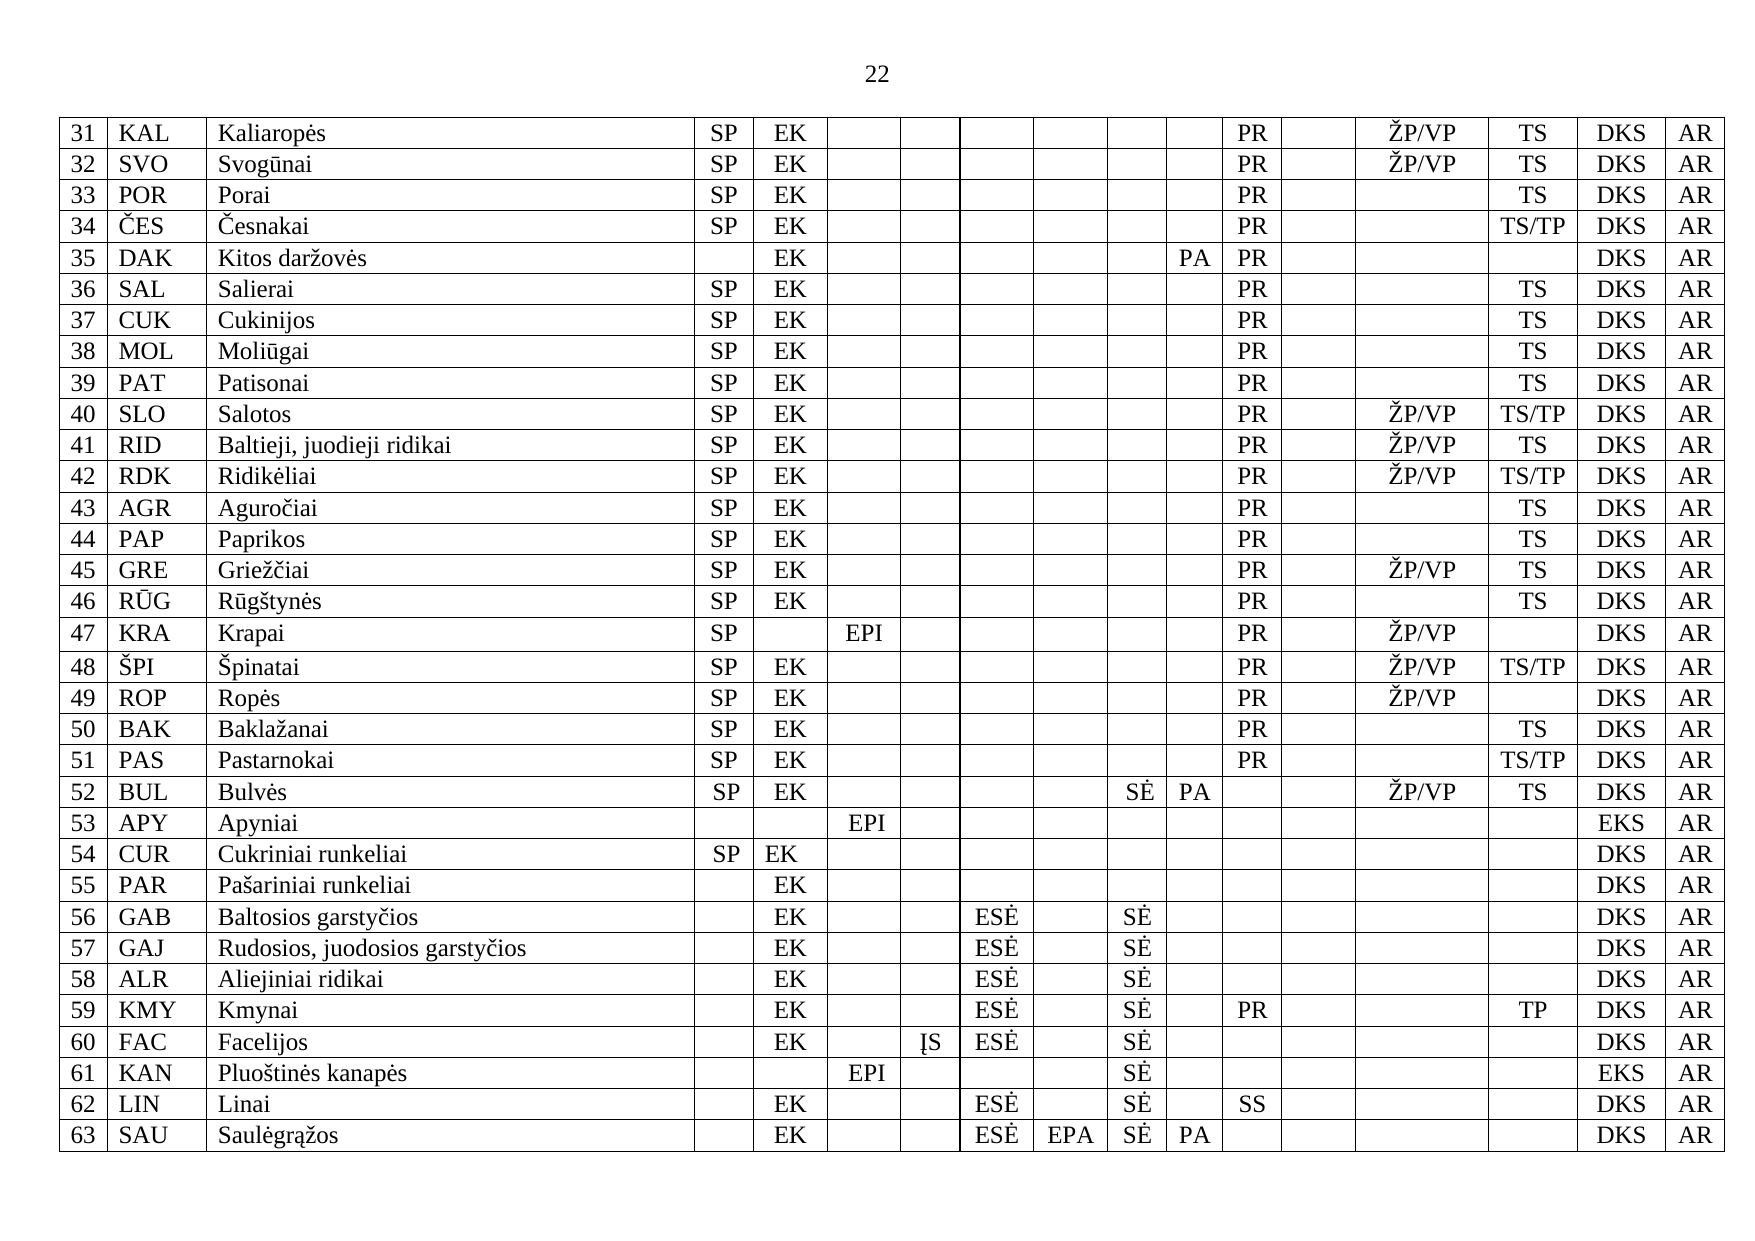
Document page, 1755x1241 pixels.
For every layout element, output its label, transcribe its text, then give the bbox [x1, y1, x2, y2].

table_cell [901, 118, 959, 148]
table_cell [901, 180, 959, 210]
table_cell [1167, 870, 1222, 901]
table_cell AR [1666, 430, 1724, 460]
table_cell [1108, 493, 1166, 523]
table_cell [1223, 902, 1281, 932]
table_cell [754, 808, 827, 838]
table_cell [1282, 305, 1355, 335]
table_cell [828, 839, 900, 869]
table_cell [1108, 461, 1166, 492]
table_cell Svogūnai [207, 149, 694, 179]
table_cell [1034, 618, 1107, 651]
table_cell TS [1489, 524, 1577, 554]
table_cell AR [1666, 683, 1724, 713]
table_cell [961, 336, 1033, 367]
table_cell [961, 745, 1033, 776]
table_cell EK [754, 586, 827, 617]
table_cell EKS [1578, 1058, 1665, 1088]
table_cell PAT [108, 368, 206, 398]
table_cell Apyniai [207, 808, 694, 838]
table_cell EK [754, 745, 827, 776]
table_cell [1356, 586, 1488, 617]
table_cell EK [754, 118, 827, 148]
table_cell [828, 524, 900, 554]
table_cell [1282, 745, 1355, 776]
table_cell [1282, 964, 1355, 994]
table_cell ŽP/VP [1356, 652, 1488, 682]
table_cell 56 [60, 902, 107, 932]
table_cell [828, 777, 900, 807]
table_cell 34 [60, 211, 107, 242]
table_cell [1282, 1058, 1355, 1088]
table_cell Pluoštinės kanapės [207, 1058, 694, 1088]
table_cell 36 [60, 274, 107, 304]
table_cell AR [1666, 274, 1724, 304]
table_cell [1034, 461, 1107, 492]
table_cell TS [1489, 555, 1577, 585]
table_cell PR [1223, 586, 1281, 617]
table_cell TS [1489, 586, 1577, 617]
table_cell [828, 368, 900, 398]
table_cell [1108, 305, 1166, 335]
table_cell EK [754, 555, 827, 585]
table_cell AR [1666, 808, 1724, 838]
table_cell [828, 902, 900, 932]
table_cell PR [1223, 683, 1281, 713]
table_cell [1167, 305, 1222, 335]
table_cell [1223, 870, 1281, 901]
table_cell EK [754, 1120, 827, 1151]
table_cell AR [1666, 1027, 1724, 1057]
table_cell DKS [1578, 274, 1665, 304]
table_cell [1167, 399, 1222, 429]
table_cell PR [1223, 149, 1281, 179]
table_cell [1282, 714, 1355, 744]
table_cell [1356, 336, 1488, 367]
table_cell [961, 870, 1033, 901]
table_cell PR [1223, 555, 1281, 585]
table_cell [1282, 399, 1355, 429]
table_cell 57 [60, 933, 107, 963]
table_cell [1167, 211, 1222, 242]
table_cell 58 [60, 964, 107, 994]
table_cell [961, 524, 1033, 554]
table_cell [695, 243, 753, 273]
table_cell [1034, 493, 1107, 523]
table_cell [901, 964, 959, 994]
table_cell [1034, 933, 1107, 963]
table_cell EK [754, 995, 827, 1026]
table_cell DKS [1578, 555, 1665, 585]
table_cell BAK [108, 714, 206, 744]
table_cell [695, 902, 753, 932]
table_cell [1034, 149, 1107, 179]
table_cell RDK [108, 461, 206, 492]
table_cell TS [1489, 777, 1577, 807]
table_cell [961, 777, 1033, 807]
table_cell [901, 745, 959, 776]
table_cell [1034, 180, 1107, 210]
table_cell [901, 902, 959, 932]
table_cell [1167, 683, 1222, 713]
table_cell [1167, 180, 1222, 210]
table_cell [901, 1120, 959, 1151]
table_cell [961, 430, 1033, 460]
table_cell [1034, 964, 1107, 994]
table_cell ŽP/VP [1356, 430, 1488, 460]
table_cell AR [1666, 1089, 1724, 1119]
table_cell EK [754, 524, 827, 554]
table_cell [695, 1027, 753, 1057]
table_cell SP [695, 305, 753, 335]
table_cell Rūgštynės [207, 586, 694, 617]
table_cell [1356, 180, 1488, 210]
table_cell AR [1666, 555, 1724, 585]
table_cell [695, 964, 753, 994]
table_cell [1356, 493, 1488, 523]
table_cell EPI [828, 618, 900, 651]
table_cell [1282, 555, 1355, 585]
table_cell SVO [108, 149, 206, 179]
table_cell [828, 430, 900, 460]
table_cell [1356, 305, 1488, 335]
table_cell Baltieji, juodieji ridikai [207, 430, 694, 460]
table_cell [828, 118, 900, 148]
table_cell 54 [60, 839, 107, 869]
table_cell EPI [828, 1058, 900, 1088]
table_cell AR [1666, 493, 1724, 523]
table_cell [1282, 274, 1355, 304]
table_cell SAL [108, 274, 206, 304]
table_cell AR [1666, 839, 1724, 869]
table_cell [1223, 1120, 1281, 1151]
table_cell [1034, 399, 1107, 429]
table_cell [1356, 211, 1488, 242]
table_cell [961, 493, 1033, 523]
table_cell [1108, 652, 1166, 682]
table_cell [1282, 118, 1355, 148]
table_cell [1356, 964, 1488, 994]
table_cell TS [1489, 118, 1577, 148]
table_cell [1167, 274, 1222, 304]
table_cell DKS [1578, 870, 1665, 901]
table_cell [961, 618, 1033, 651]
table_cell [1356, 902, 1488, 932]
table_cell [828, 870, 900, 901]
table_cell [901, 995, 959, 1026]
table_cell [1282, 211, 1355, 242]
table_cell PA [1167, 243, 1222, 273]
table_cell [1034, 336, 1107, 367]
table_cell [961, 839, 1033, 869]
table_cell EK [754, 274, 827, 304]
table_cell SP [695, 555, 753, 585]
table_cell MOL [108, 336, 206, 367]
table_cell SP [695, 618, 753, 651]
table_cell [1223, 808, 1281, 838]
table_cell 42 [60, 461, 107, 492]
table_cell [828, 933, 900, 963]
table_cell TS [1489, 149, 1577, 179]
table_cell [901, 1058, 959, 1088]
table_cell PR [1223, 714, 1281, 744]
table_cell [1167, 118, 1222, 148]
table_cell SĖ [1108, 995, 1166, 1026]
table_cell [1167, 524, 1222, 554]
table_cell [828, 714, 900, 744]
table_cell [901, 524, 959, 554]
table_cell SP [695, 745, 753, 776]
table_cell [1108, 555, 1166, 585]
table_cell [1167, 336, 1222, 367]
table_cell [1282, 430, 1355, 460]
table_cell TS [1489, 368, 1577, 398]
table_cell ŽP/VP [1356, 399, 1488, 429]
table_cell [961, 149, 1033, 179]
table_cell 60 [60, 1027, 107, 1057]
table_cell 40 [60, 399, 107, 429]
table_cell AR [1666, 336, 1724, 367]
table_cell [828, 586, 900, 617]
table_cell [901, 618, 959, 651]
table_cell [695, 1089, 753, 1119]
table_cell [1167, 714, 1222, 744]
table_cell DKS [1578, 745, 1665, 776]
table_cell SP [695, 211, 753, 242]
table_cell [1034, 714, 1107, 744]
table_cell [828, 745, 900, 776]
table_cell [1167, 368, 1222, 398]
table_cell EK [754, 336, 827, 367]
table_cell KRA [108, 618, 206, 651]
table_cell [1167, 745, 1222, 776]
table_cell TS/TP [1489, 211, 1577, 242]
table_cell Aliejiniai ridikai [207, 964, 694, 994]
table_cell AR [1666, 618, 1724, 651]
table_cell PR [1223, 524, 1281, 554]
table_cell [1108, 243, 1166, 273]
table_cell 49 [60, 683, 107, 713]
table_cell DKS [1578, 368, 1665, 398]
table_cell PR [1223, 118, 1281, 148]
table_cell SĖ [1108, 1089, 1166, 1119]
table_cell [1489, 243, 1577, 273]
table_cell PR [1223, 274, 1281, 304]
table_cell Porai [207, 180, 694, 210]
table_cell TS [1489, 274, 1577, 304]
table_cell Griežčiai [207, 555, 694, 585]
table_cell [901, 336, 959, 367]
table_cell [901, 305, 959, 335]
table_cell DKS [1578, 336, 1665, 367]
table_cell [1356, 1120, 1488, 1151]
table_cell [828, 305, 900, 335]
table_cell DKS [1578, 493, 1665, 523]
table_cell [1223, 964, 1281, 994]
table_cell [828, 461, 900, 492]
table_cell [828, 243, 900, 273]
table_cell [961, 586, 1033, 617]
table_cell [1034, 808, 1107, 838]
table_cell PAS [108, 745, 206, 776]
table_cell [961, 180, 1033, 210]
table_cell TS [1489, 493, 1577, 523]
table_cell AR [1666, 1120, 1724, 1151]
table_cell 47 [60, 618, 107, 651]
table_cell SAU [108, 1120, 206, 1151]
table_cell [961, 683, 1033, 713]
table_cell ESĖ [961, 964, 1033, 994]
table_cell ESĖ [961, 933, 1033, 963]
table_cell DKS [1578, 618, 1665, 651]
table_cell DKS [1578, 180, 1665, 210]
table_cell DKS [1578, 149, 1665, 179]
table_cell [1356, 714, 1488, 744]
table_cell Kitos daržovės [207, 243, 694, 273]
table_cell [1034, 652, 1107, 682]
table_cell [1282, 368, 1355, 398]
table_cell AR [1666, 399, 1724, 429]
table_cell [828, 652, 900, 682]
table_cell DKS [1578, 1120, 1665, 1151]
table_cell SP [695, 493, 753, 523]
table_cell [1167, 430, 1222, 460]
table_cell EPI [828, 808, 900, 838]
table_cell [828, 683, 900, 713]
table_cell [1108, 430, 1166, 460]
table_cell [1108, 808, 1166, 838]
table_cell ŠPI [108, 652, 206, 682]
table_cell [1223, 933, 1281, 963]
table_cell EK [754, 430, 827, 460]
table_cell [828, 995, 900, 1026]
table_cell Cukriniai runkeliai [207, 839, 694, 869]
table_cell [1282, 618, 1355, 651]
table_cell [1167, 839, 1222, 869]
table_cell [1108, 336, 1166, 367]
table_cell TS [1489, 714, 1577, 744]
table_cell SĖ [1108, 1120, 1166, 1151]
table_cell AR [1666, 964, 1724, 994]
table_cell AR [1666, 870, 1724, 901]
table_cell [961, 808, 1033, 838]
table_cell PR [1223, 180, 1281, 210]
table_cell [1282, 839, 1355, 869]
table_cell AR [1666, 118, 1724, 148]
table_cell 35 [60, 243, 107, 273]
table_cell [1108, 618, 1166, 651]
table_cell CUK [108, 305, 206, 335]
table_cell [901, 652, 959, 682]
table_cell [1282, 808, 1355, 838]
table_cell Pašariniai runkeliai [207, 870, 694, 901]
table_cell AR [1666, 368, 1724, 398]
table_cell [1167, 933, 1222, 963]
table_cell DKS [1578, 902, 1665, 932]
table_cell PR [1223, 618, 1281, 651]
table_cell Saulėgrąžos [207, 1120, 694, 1151]
table_cell SĖ [1108, 902, 1166, 932]
table_cell SĖ [1108, 933, 1166, 963]
table_cell SĖ [1108, 777, 1166, 807]
table_cell Salotos [207, 399, 694, 429]
table_cell DKS [1578, 243, 1665, 273]
table_cell EK [754, 180, 827, 210]
table_cell [1167, 149, 1222, 179]
table_cell [1034, 1089, 1107, 1119]
table_cell DKS [1578, 461, 1665, 492]
table_cell [828, 1120, 900, 1151]
table_cell SP [695, 839, 753, 869]
table_cell [1489, 1089, 1577, 1119]
table_cell DKS [1578, 683, 1665, 713]
table_cell APY [108, 808, 206, 838]
table_cell EK [754, 777, 827, 807]
table_cell CUR [108, 839, 206, 869]
table_cell [1282, 1120, 1355, 1151]
table_cell SP [695, 149, 753, 179]
table_cell DKS [1578, 399, 1665, 429]
table_cell [901, 1089, 959, 1119]
table_cell PAR [108, 870, 206, 901]
table_cell [1034, 555, 1107, 585]
table_cell [901, 461, 959, 492]
table_cell AR [1666, 902, 1724, 932]
table_cell SP [695, 118, 753, 148]
table_cell Pastarnokai [207, 745, 694, 776]
table_cell [901, 586, 959, 617]
table_cell ESĖ [961, 1120, 1033, 1151]
table_cell Patisonai [207, 368, 694, 398]
table_cell ALR [108, 964, 206, 994]
table_cell SP [695, 180, 753, 210]
table_cell [961, 211, 1033, 242]
table_cell 50 [60, 714, 107, 744]
table_cell [1034, 524, 1107, 554]
table_cell SP [695, 777, 753, 807]
table_cell [1108, 839, 1166, 869]
table_cell [1356, 1089, 1488, 1119]
table_cell 52 [60, 777, 107, 807]
table_cell [1108, 399, 1166, 429]
table_cell AR [1666, 243, 1724, 273]
table_cell ŽP/VP [1356, 618, 1488, 651]
table_cell [901, 211, 959, 242]
table_cell [1282, 243, 1355, 273]
table_cell 59 [60, 995, 107, 1026]
table_cell 46 [60, 586, 107, 617]
table_cell SS [1223, 1089, 1281, 1119]
table_cell PR [1223, 995, 1281, 1026]
table_cell PR [1223, 399, 1281, 429]
table_cell [1034, 430, 1107, 460]
table_cell [961, 1058, 1033, 1088]
table_cell Linai [207, 1089, 694, 1119]
table_cell EPA [1034, 1120, 1107, 1151]
table_cell EKS [1578, 808, 1665, 838]
table_cell [1356, 870, 1488, 901]
table_cell [1034, 586, 1107, 617]
table_cell [1282, 683, 1355, 713]
table_cell RID [108, 430, 206, 460]
table_cell EK [754, 1027, 827, 1057]
table_cell [1282, 336, 1355, 367]
table_cell [1489, 1120, 1577, 1151]
table_cell LIN [108, 1089, 206, 1119]
table_cell [828, 555, 900, 585]
table_cell [1167, 902, 1222, 932]
table_cell [1223, 1058, 1281, 1088]
table_cell DAK [108, 243, 206, 273]
table_cell ŽP/VP [1356, 118, 1488, 148]
table_cell DKS [1578, 995, 1665, 1026]
table_cell Špinatai [207, 652, 694, 682]
table_cell 63 [60, 1120, 107, 1151]
table_cell AGR [108, 493, 206, 523]
table_cell ESĖ [961, 1089, 1033, 1119]
table_cell [1356, 995, 1488, 1026]
table_cell DKS [1578, 305, 1665, 335]
table_cell SP [695, 461, 753, 492]
table_cell [1167, 1058, 1222, 1088]
table_cell TS [1489, 336, 1577, 367]
table_cell EK [754, 461, 827, 492]
table_cell [695, 1058, 753, 1088]
table_cell SP [695, 399, 753, 429]
table_cell PR [1223, 305, 1281, 335]
table_cell DKS [1578, 652, 1665, 682]
table_cell [828, 493, 900, 523]
table_cell [1489, 683, 1577, 713]
table_cell BUL [108, 777, 206, 807]
table_cell PR [1223, 493, 1281, 523]
table_cell Salierai [207, 274, 694, 304]
table_cell [695, 1120, 753, 1151]
table_cell [1167, 808, 1222, 838]
table_cell 38 [60, 336, 107, 367]
table_cell ŽP/VP [1356, 461, 1488, 492]
table_cell ŽP/VP [1356, 683, 1488, 713]
table_cell AR [1666, 714, 1724, 744]
table_cell [1167, 1089, 1222, 1119]
table_cell [901, 777, 959, 807]
table_cell EK [754, 652, 827, 682]
table_cell 45 [60, 555, 107, 585]
table_cell [1167, 586, 1222, 617]
table_cell [961, 243, 1033, 273]
table_cell [1282, 524, 1355, 554]
table_cell EK [754, 902, 827, 932]
table_cell [1356, 274, 1488, 304]
table_cell [961, 461, 1033, 492]
table_cell 33 [60, 180, 107, 210]
table_cell EK [754, 305, 827, 335]
table_cell [1108, 180, 1166, 210]
table_cell Ridikėliai [207, 461, 694, 492]
table_cell [901, 368, 959, 398]
table_cell [1108, 745, 1166, 776]
table_cell [1489, 870, 1577, 901]
table_cell [901, 149, 959, 179]
table_cell KMY [108, 995, 206, 1026]
table_cell SP [695, 336, 753, 367]
table_cell EK [754, 493, 827, 523]
table_cell AR [1666, 933, 1724, 963]
table_cell [1489, 933, 1577, 963]
table_cell DKS [1578, 933, 1665, 963]
table_cell [828, 964, 900, 994]
table_cell DKS [1578, 839, 1665, 869]
table_cell AR [1666, 995, 1724, 1026]
table_cell [1034, 274, 1107, 304]
table_cell [1034, 1058, 1107, 1088]
table_cell DKS [1578, 1027, 1665, 1057]
table_cell AR [1666, 745, 1724, 776]
table_cell Paprikos [207, 524, 694, 554]
table_cell [1034, 211, 1107, 242]
table_cell DKS [1578, 964, 1665, 994]
table_cell [1356, 933, 1488, 963]
table_cell 51 [60, 745, 107, 776]
table_cell 48 [60, 652, 107, 682]
table_cell [1282, 995, 1355, 1026]
table_cell EK [754, 149, 827, 179]
table_cell AR [1666, 461, 1724, 492]
table_cell [1167, 964, 1222, 994]
table_cell [1167, 1027, 1222, 1057]
table_cell [1282, 493, 1355, 523]
table_cell [1282, 933, 1355, 963]
table_cell DKS [1578, 211, 1665, 242]
table_cell [1489, 964, 1577, 994]
table_cell RŪG [108, 586, 206, 617]
table_cell [1356, 1058, 1488, 1088]
table_cell [961, 118, 1033, 148]
table_cell EK [754, 714, 827, 744]
table_cell [1282, 902, 1355, 932]
table_cell [695, 933, 753, 963]
table_cell ESĖ [961, 1027, 1033, 1057]
table_cell ESĖ [961, 995, 1033, 1026]
table_cell [1223, 1027, 1281, 1057]
table_cell [901, 714, 959, 744]
table_cell [1356, 745, 1488, 776]
table_cell 55 [60, 870, 107, 901]
table_cell Rudosios, juodosios garstyčios [207, 933, 694, 963]
table_cell [1034, 368, 1107, 398]
table_cell PAP [108, 524, 206, 554]
table_cell [901, 430, 959, 460]
table_cell [901, 399, 959, 429]
table_cell Baltosios garstyčios [207, 902, 694, 932]
table_cell ŽP/VP [1356, 555, 1488, 585]
table_cell PA [1167, 777, 1222, 807]
table_cell [901, 808, 959, 838]
table_cell PR [1223, 745, 1281, 776]
table_cell DKS [1578, 524, 1665, 554]
table_cell [961, 305, 1033, 335]
table_cell KAL [108, 118, 206, 148]
table_cell [1489, 1058, 1577, 1088]
table_cell [961, 652, 1033, 682]
table_cell [1356, 368, 1488, 398]
table_cell Kmynai [207, 995, 694, 1026]
table_cell AR [1666, 1058, 1724, 1088]
table_cell PR [1223, 652, 1281, 682]
table_cell [1282, 1089, 1355, 1119]
table_cell 61 [60, 1058, 107, 1088]
table_cell [1108, 683, 1166, 713]
table_cell PR [1223, 368, 1281, 398]
table_cell EK [754, 211, 827, 242]
table_cell [1034, 870, 1107, 901]
table_cell TS [1489, 180, 1577, 210]
table_cell SĖ [1108, 1027, 1166, 1057]
table_cell [1167, 493, 1222, 523]
table_cell AR [1666, 149, 1724, 179]
table_cell KAN [108, 1058, 206, 1088]
table_cell [1167, 555, 1222, 585]
table_cell SP [695, 524, 753, 554]
table_cell PR [1223, 461, 1281, 492]
table_cell GRE [108, 555, 206, 585]
table_cell [1034, 777, 1107, 807]
table_cell [901, 683, 959, 713]
table_cell [1108, 368, 1166, 398]
table_cell EK [754, 1089, 827, 1119]
table_cell [1282, 461, 1355, 492]
table_cell AR [1666, 180, 1724, 210]
table_cell SP [695, 652, 753, 682]
table_cell [1034, 995, 1107, 1026]
table_cell ESĖ [961, 902, 1033, 932]
table_cell TS/TP [1489, 745, 1577, 776]
table_cell [901, 870, 959, 901]
table_cell [1282, 777, 1355, 807]
table_cell [1489, 839, 1577, 869]
table_cell 44 [60, 524, 107, 554]
table_cell [1489, 808, 1577, 838]
table_cell [1356, 839, 1488, 869]
table_cell TS/TP [1489, 399, 1577, 429]
table_cell DKS [1578, 1089, 1665, 1119]
table_cell [901, 933, 959, 963]
table_cell 43 [60, 493, 107, 523]
table_cell [961, 368, 1033, 398]
table_cell [1356, 808, 1488, 838]
table_cell SĖ [1108, 1058, 1166, 1088]
table_cell [828, 274, 900, 304]
table_cell [1282, 870, 1355, 901]
table_cell Krapai [207, 618, 694, 651]
table_cell [961, 555, 1033, 585]
table_cell FAC [108, 1027, 206, 1057]
table_cell [1282, 180, 1355, 210]
table_cell [1167, 652, 1222, 682]
table_cell Aguročiai [207, 493, 694, 523]
table_cell [828, 180, 900, 210]
table_cell ŽP/VP [1356, 777, 1488, 807]
table_cell [1034, 683, 1107, 713]
table_cell 41 [60, 430, 107, 460]
table_cell 62 [60, 1089, 107, 1119]
table_cell [1167, 461, 1222, 492]
table_cell SLO [108, 399, 206, 429]
table_cell [1282, 586, 1355, 617]
table_cell [1489, 902, 1577, 932]
table_cell [1034, 902, 1107, 932]
table_cell TS [1489, 430, 1577, 460]
table_cell [1356, 1027, 1488, 1057]
table_cell EK [754, 933, 827, 963]
table_cell [828, 336, 900, 367]
table_cell SP [695, 274, 753, 304]
table_cell Facelijos [207, 1027, 694, 1057]
table_cell EK [754, 870, 827, 901]
table_cell POR [108, 180, 206, 210]
table_cell [1108, 870, 1166, 901]
table_cell [828, 399, 900, 429]
table_cell AR [1666, 777, 1724, 807]
table_cell EK [754, 368, 827, 398]
table_cell AR [1666, 524, 1724, 554]
table_cell [1489, 1027, 1577, 1057]
table_cell [1108, 118, 1166, 148]
table_cell Cukinijos [207, 305, 694, 335]
table_cell ČES [108, 211, 206, 242]
table_cell PR [1223, 336, 1281, 367]
table_cell [1223, 777, 1281, 807]
table_cell AR [1666, 211, 1724, 242]
table_cell [695, 808, 753, 838]
table_cell EK [754, 964, 827, 994]
table_cell [961, 399, 1033, 429]
table_cell [1282, 149, 1355, 179]
table_cell 31 [60, 118, 107, 148]
table_cell SP [695, 430, 753, 460]
table_cell [828, 1089, 900, 1119]
table_cell DKS [1578, 586, 1665, 617]
table_cell 37 [60, 305, 107, 335]
table_cell [1034, 1027, 1107, 1057]
table_cell [754, 618, 827, 651]
table_cell [1223, 839, 1281, 869]
table_cell [901, 243, 959, 273]
table_cell ĮS [901, 1027, 959, 1057]
table_cell SĖ [1108, 964, 1166, 994]
table_cell ŽP/VP [1356, 149, 1488, 179]
table_cell [1356, 524, 1488, 554]
table_cell 39 [60, 368, 107, 398]
table_cell DKS [1578, 714, 1665, 744]
table_cell Ropės [207, 683, 694, 713]
table_cell [1282, 652, 1355, 682]
table_cell [1167, 618, 1222, 651]
table_cell AR [1666, 652, 1724, 682]
table_cell [901, 839, 959, 869]
table_cell DKS [1578, 430, 1665, 460]
table_cell [1108, 714, 1166, 744]
table_cell [901, 555, 959, 585]
table_cell GAJ [108, 933, 206, 963]
table_cell DKS [1578, 118, 1665, 148]
table_cell SP [695, 714, 753, 744]
table_cell [1034, 305, 1107, 335]
table_cell [1034, 745, 1107, 776]
table_cell Baklažanai [207, 714, 694, 744]
table_cell Česnakai [207, 211, 694, 242]
table_cell [901, 274, 959, 304]
table_cell [695, 995, 753, 1026]
table_cell DKS [1578, 777, 1665, 807]
table_cell TS/TP [1489, 461, 1577, 492]
table_cell [1108, 586, 1166, 617]
table_cell EK [754, 399, 827, 429]
table_cell Moliūgai [207, 336, 694, 367]
table_cell PR [1223, 243, 1281, 273]
table_cell PR [1223, 430, 1281, 460]
table_cell [1282, 1027, 1355, 1057]
table_cell [1034, 839, 1107, 869]
table_cell [828, 211, 900, 242]
table_cell [1108, 211, 1166, 242]
table_cell Bulvės [207, 777, 694, 807]
table_cell [1108, 149, 1166, 179]
table_cell [961, 274, 1033, 304]
table_cell SP [695, 683, 753, 713]
table_cell [1167, 995, 1222, 1026]
table_cell Kaliaropės [207, 118, 694, 148]
table_cell TS [1489, 305, 1577, 335]
table_cell [1108, 524, 1166, 554]
table_cell EK [754, 683, 827, 713]
table_cell SP [695, 368, 753, 398]
table_cell [1489, 618, 1577, 651]
table_cell [754, 1058, 827, 1088]
table_cell GAB [108, 902, 206, 932]
table_cell AR [1666, 586, 1724, 617]
table_cell [1034, 243, 1107, 273]
table_cell [901, 493, 959, 523]
table_cell [961, 714, 1033, 744]
table_cell ROP [108, 683, 206, 713]
table_cell TS/TP [1489, 652, 1577, 682]
table_cell 53 [60, 808, 107, 838]
table_cell [1108, 274, 1166, 304]
table_cell [828, 149, 900, 179]
table_cell PR [1223, 211, 1281, 242]
table_cell 32 [60, 149, 107, 179]
table_cell EK [754, 243, 827, 273]
table_cell AR [1666, 305, 1724, 335]
table_cell [1034, 118, 1107, 148]
table_cell [828, 1027, 900, 1057]
table_cell SP [695, 586, 753, 617]
table_cell [1356, 243, 1488, 273]
table_cell [695, 870, 753, 901]
table_cell EK [754, 839, 827, 869]
table_cell TP [1489, 995, 1577, 1026]
table_cell PA [1167, 1120, 1222, 1151]
